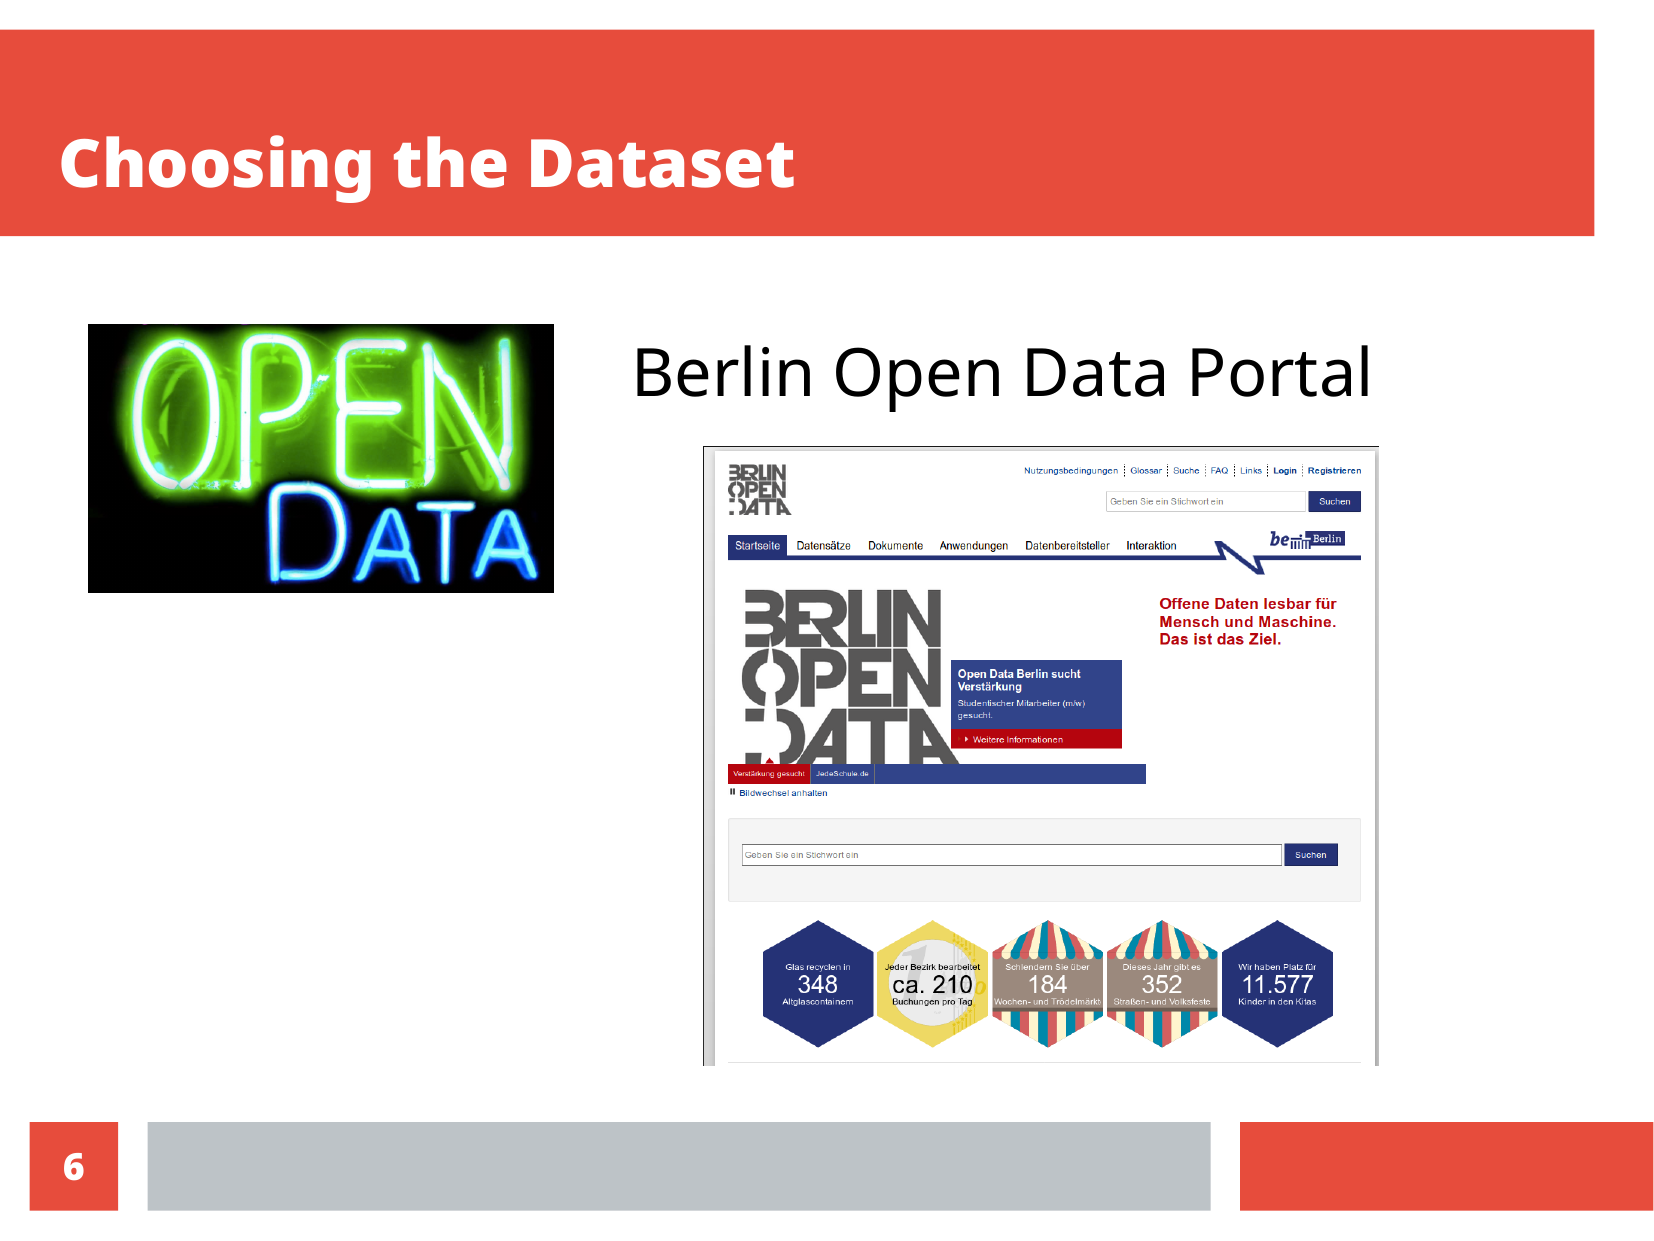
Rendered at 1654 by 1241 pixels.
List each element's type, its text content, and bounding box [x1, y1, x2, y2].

text_box Berlin Open Data Portal [631, 324, 1493, 458]
title Choosing the Dataset [59, 59, 1595, 207]
picture [88, 324, 554, 593]
picture [703, 446, 1379, 1066]
list [59, 324, 1565, 1093]
